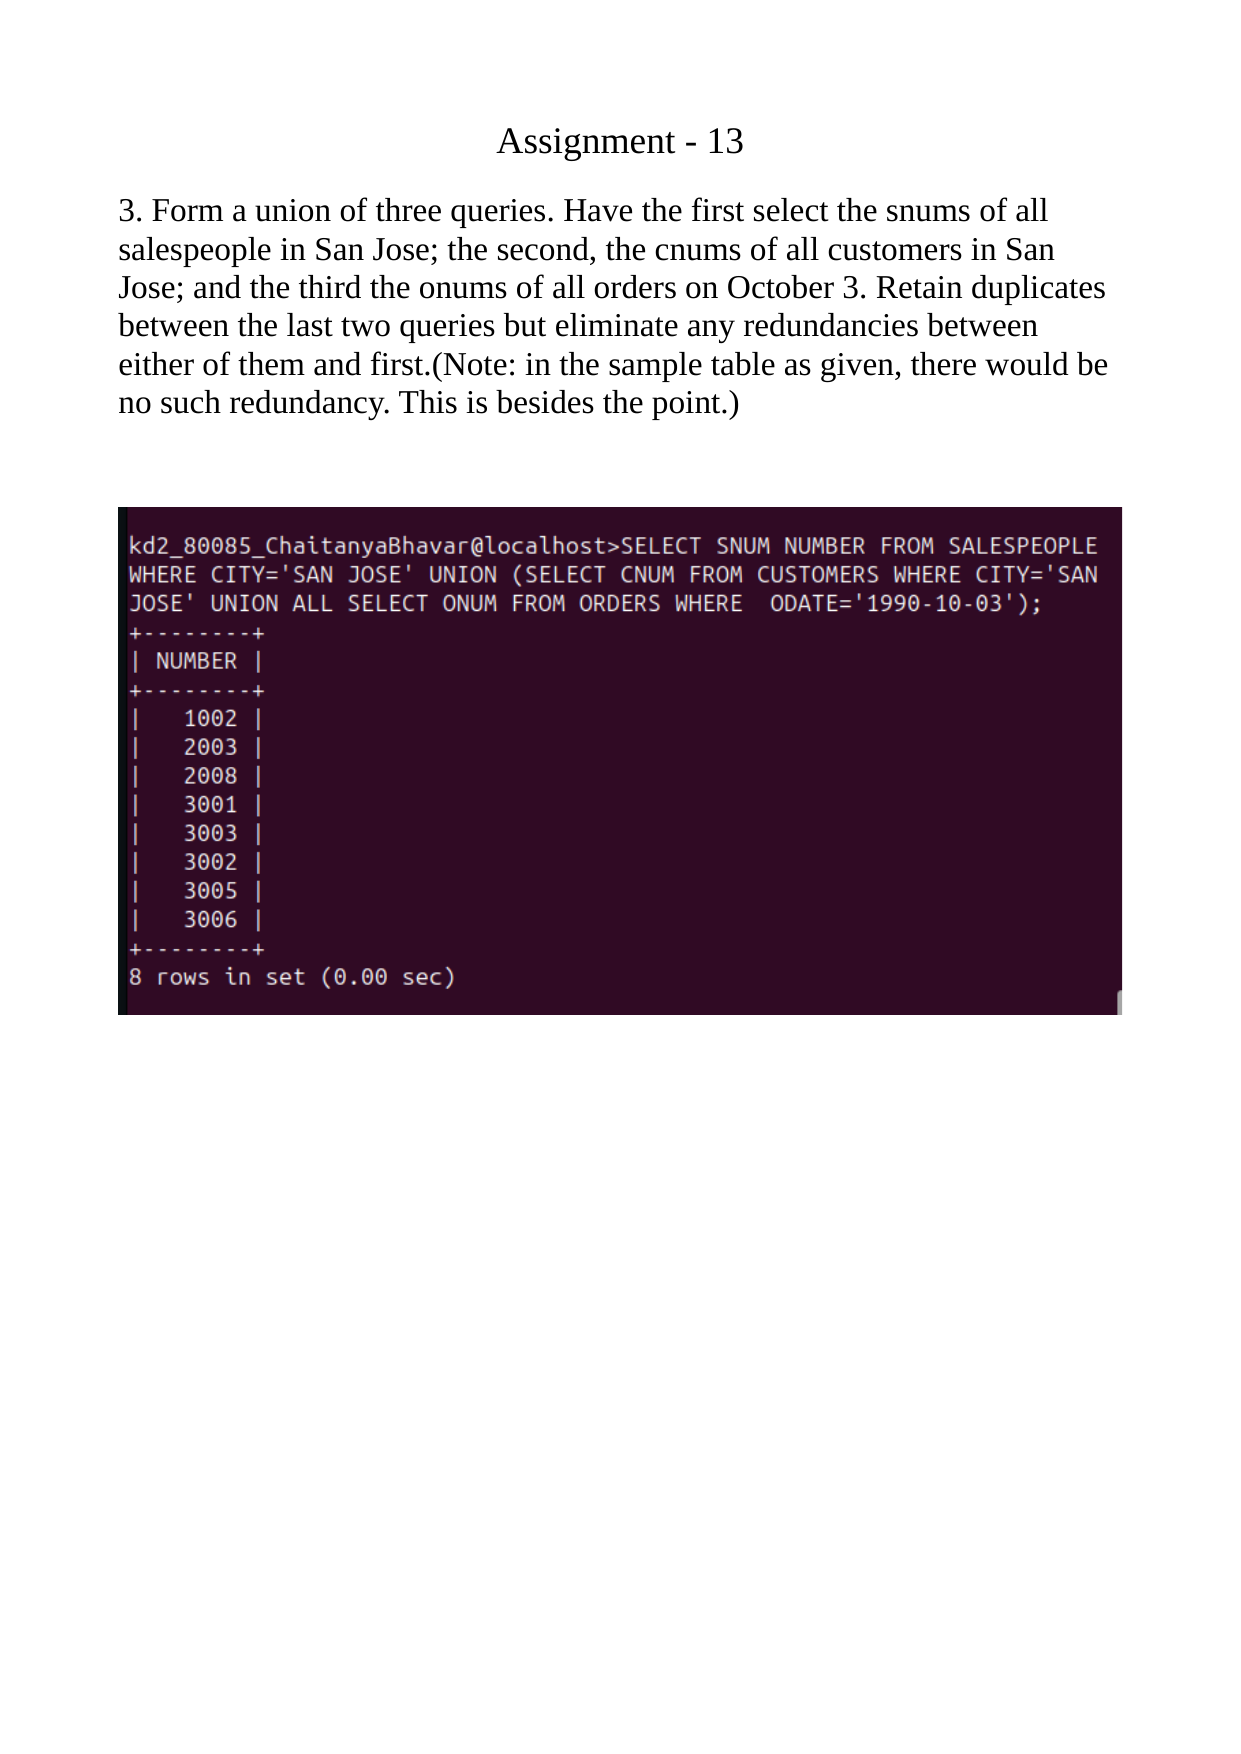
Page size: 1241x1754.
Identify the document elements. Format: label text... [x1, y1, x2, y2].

text 3. Form a union of three queries. Have the first select the snums of all salespeople in San Jose; the second, the cnums of all customers in San Jose; and the third the onums of all orders on October 3. Retain duplicates between the last two queries but eliminate any redundancies between either of them and first.(Note: in the sample table as given, there would be no such redundancy. This is besides the point.) [118, 191, 1122, 421]
picture [118, 507, 1123, 1015]
